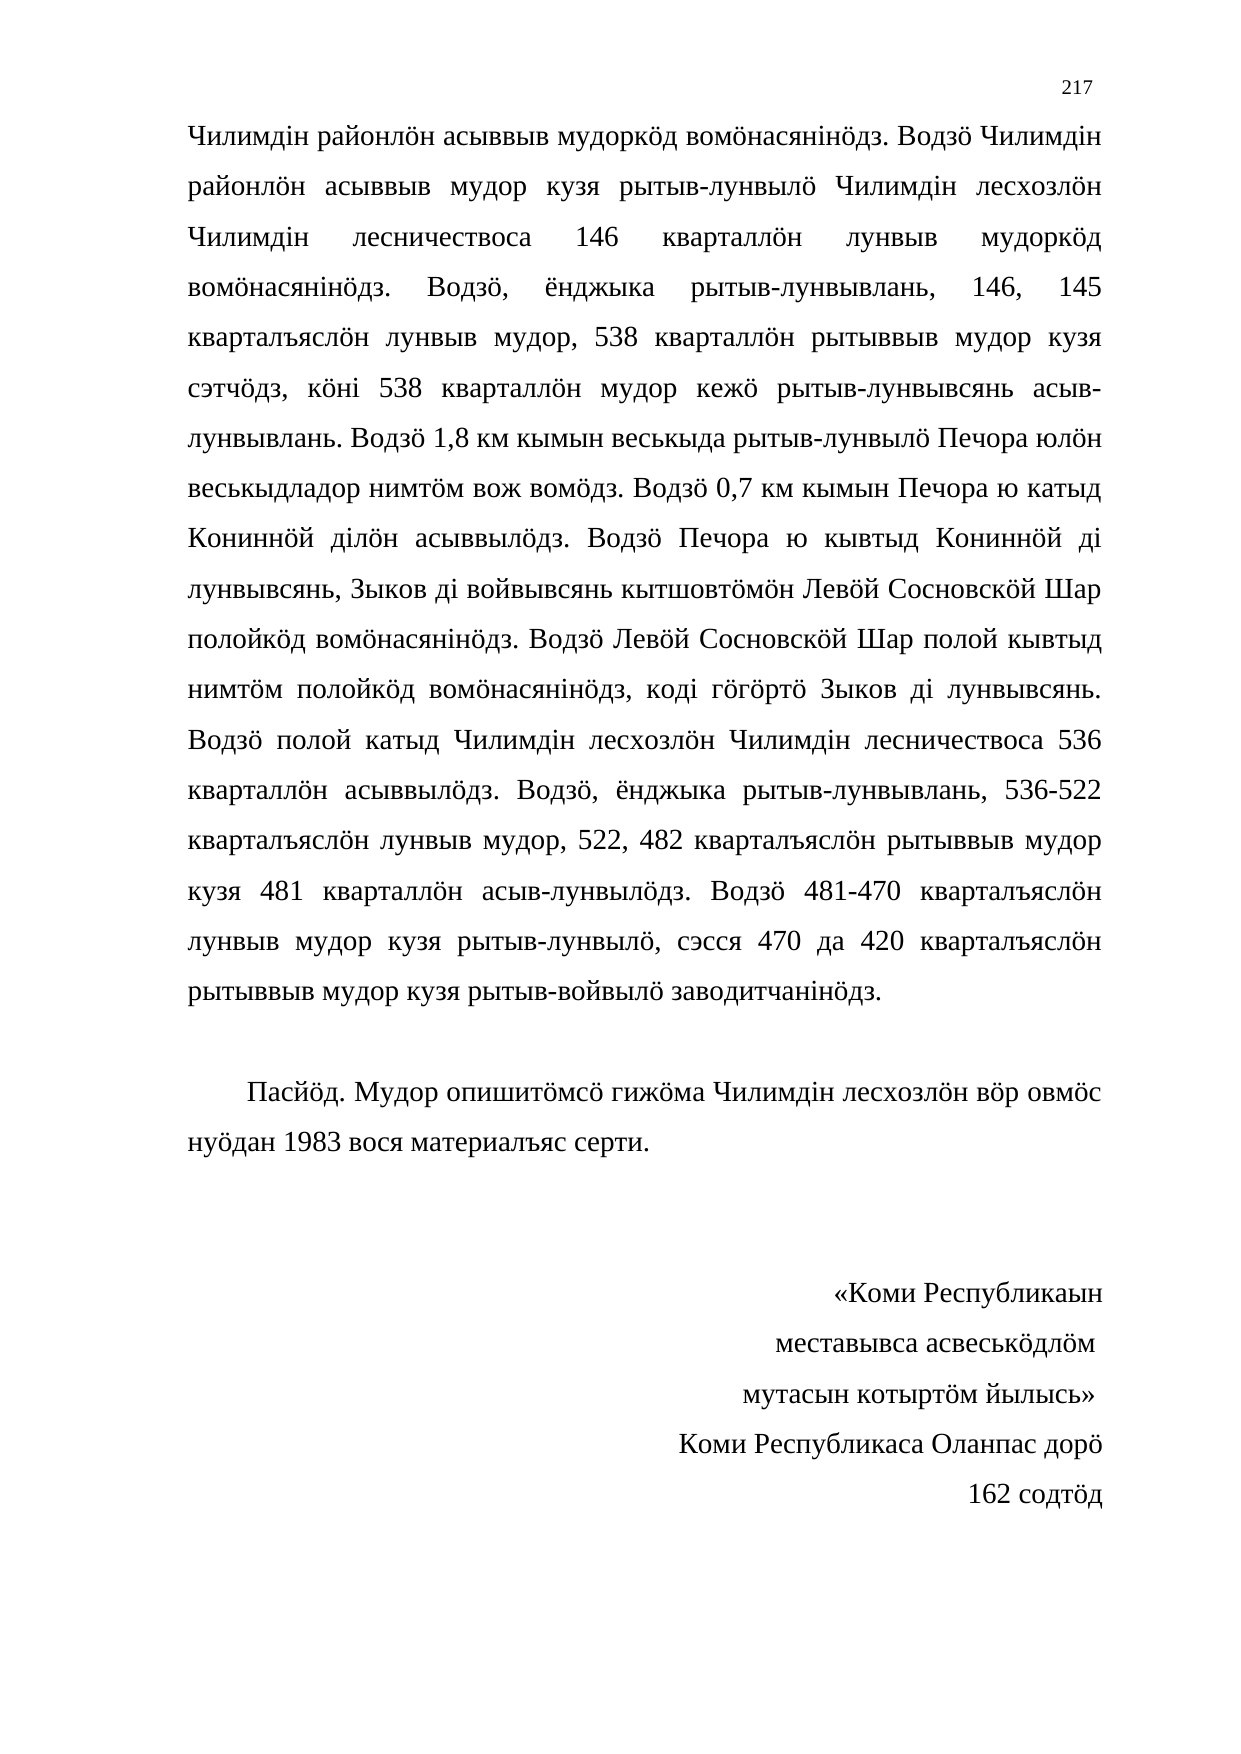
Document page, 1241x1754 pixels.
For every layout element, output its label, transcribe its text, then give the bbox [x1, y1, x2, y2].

text мутасын котыртöм йылысь» [187, 1376, 1103, 1409]
text Коми Республикаса Оланпас дорö [187, 1426, 1103, 1460]
text 162 содтöд [187, 1477, 1103, 1510]
text меставывса асвеськöдлöм [187, 1326, 1103, 1359]
text «Коми Республикаын [187, 1275, 1103, 1309]
text Пасйöд. Мудор опишитöмсö гижöма Чилимдiн лесхозлöн вöр овмöс нуöдан 1983 вося материалъяс серти. [187, 1074, 1103, 1158]
text Чилимдiн районлöн асыввыв мудоркöд вомöнасянiнöдз. Водзö Чилимдiн районлöн асыввыв мудор кузя рытыв-лунвылö Чилимдiн лесхозлöн Чилимдiн лесничествоса 146 кварталлöн лунвыв мудоркöд вомöнасянiнöдз. Водзö, ёнджыка рытыв-лунвывлань, 146, 145 кварталъяслöн лунвыв мудор, 538 кварталлöн рытыввыв мудор кузя сэтчöдз, кöнi 538 кварталлöн мудор кежö рытыв-лунвывсянь асыв-лунвывлань. Водзö 1,8 км кымын веськыда рытыв-лунвылö Печора юлöн веськыдладор нимтöм вож вомöдз. Водзö 0,7 км кымын Печора ю катыд Кониннöй дiлöн асыввылöдз. Водзö Печора ю кывтыд Кониннöй дi лунвывсянь, Зыков дi войвывсянь кытшовтöмöн Левöй Сосновскöй Шар полойкöд вомöнасянiнöдз. Водзö Левöй Сосновскöй Шар полой кывтыд нимтöм полойкöд вомöнасянiнöдз, кодi гöгöртö Зыков дi лунвывсянь. Водзö полой катыд Чилимдiн лесхозлöн Чилимдiн лесничествоса 536 кварталлöн асыввылöдз. Водзö, ёнджыка рытыв-лунвывлань, 536-522 кварталъяслöн лунвыв мудор, 522, 482 кварталъяслöн рытыввыв мудор кузя 481 кварталлöн асыв-лунвылöдз. Водзö 481-470 кварталъяслöн лунвыв мудор кузя рытыв-лунвылö, сэсся 470 да 420 кварталъяслöн рытыввыв мудор кузя рытыв-войвылö заводитчанiнöдз. [187, 118, 1103, 1007]
